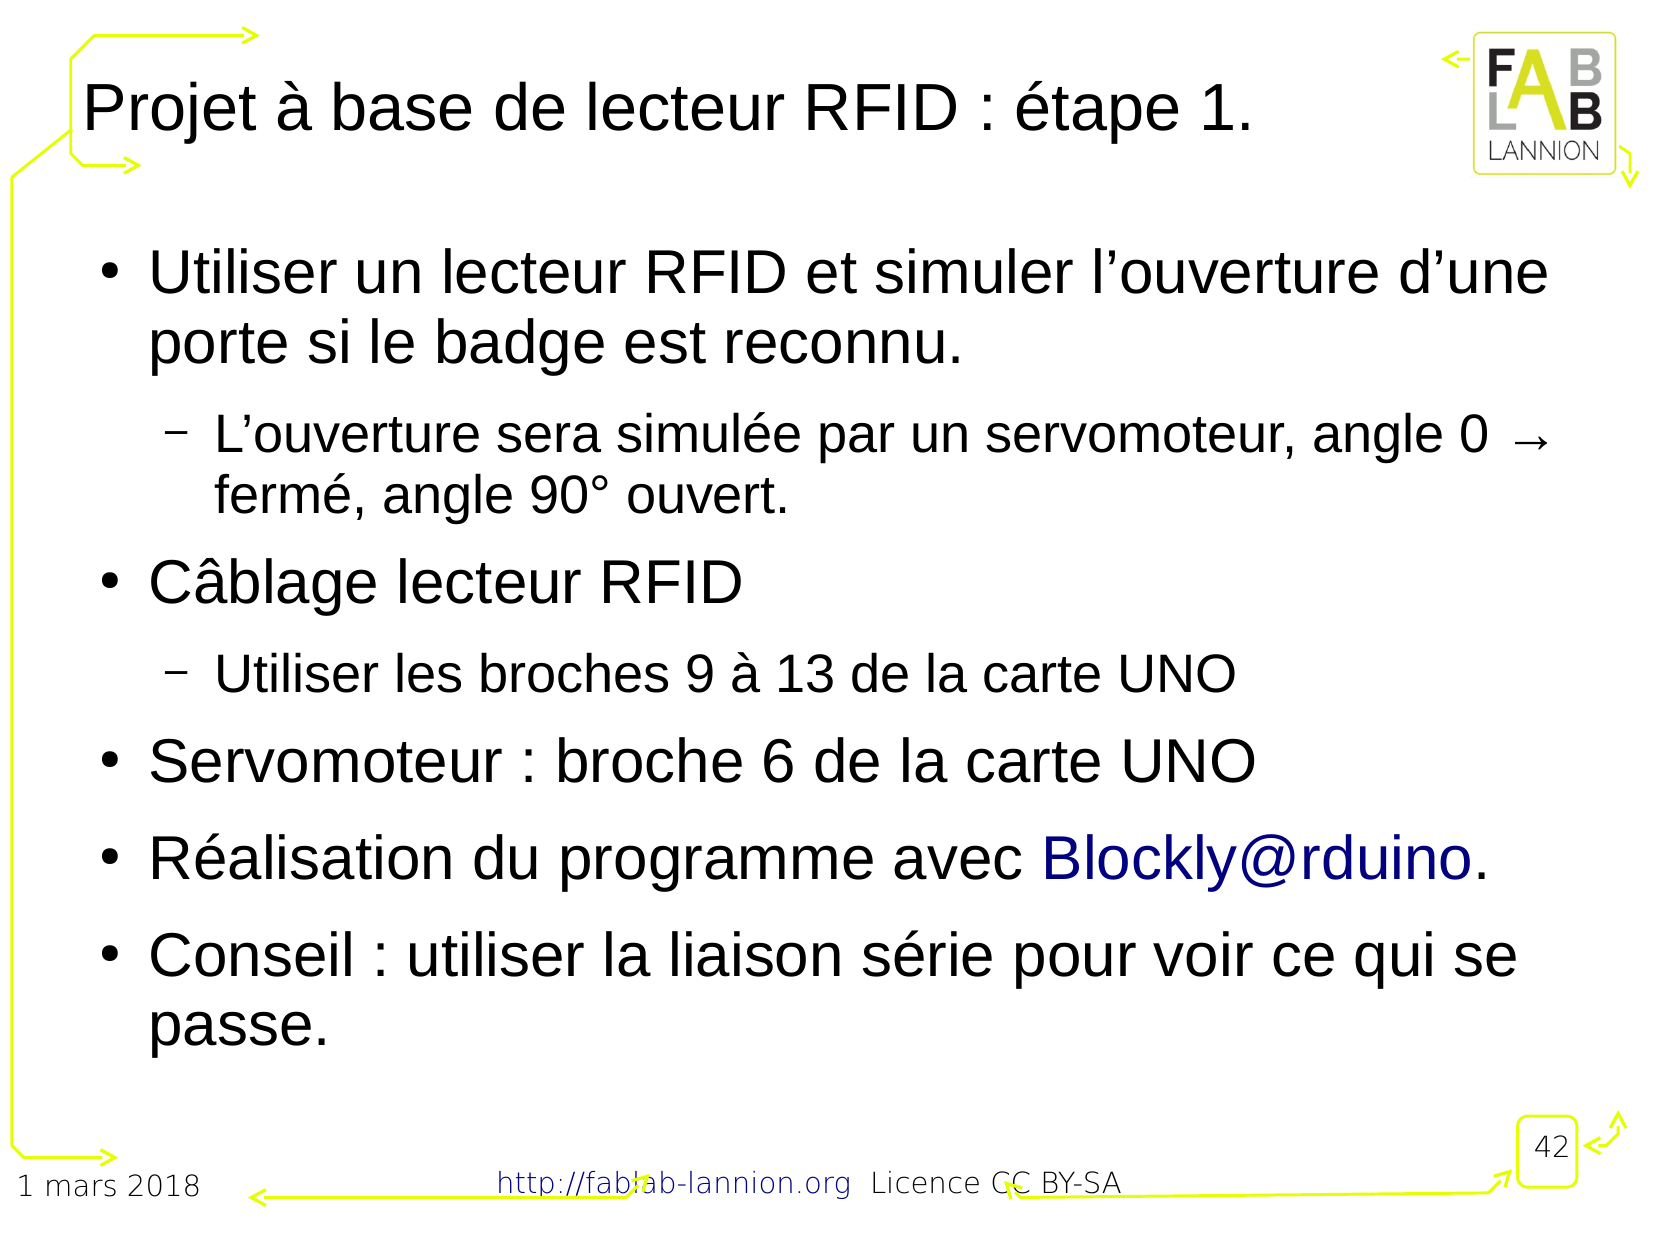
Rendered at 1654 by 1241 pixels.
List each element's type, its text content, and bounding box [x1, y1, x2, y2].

list Utiliser un lecteur RFID et simuler l’ouverture d’une porte si le badge est reconnu. L’ouverture sera simulée par un servomoteur, angle 0 → fermé, angle 90° ouvert. Câblage lecteur RFID Utiliser les broches 9 à 13 de la carte UNO Servomoteur : broche 6 de la carte UNO Réalisation du programme avec Blockly@rduino. Conseil : utiliser la liaison série pour voir ce qui se passe. [82, 237, 1571, 1075]
title Projet à base de lecteur RFID : étape 1. [82, 49, 1441, 166]
picture [1470, 29, 1619, 178]
